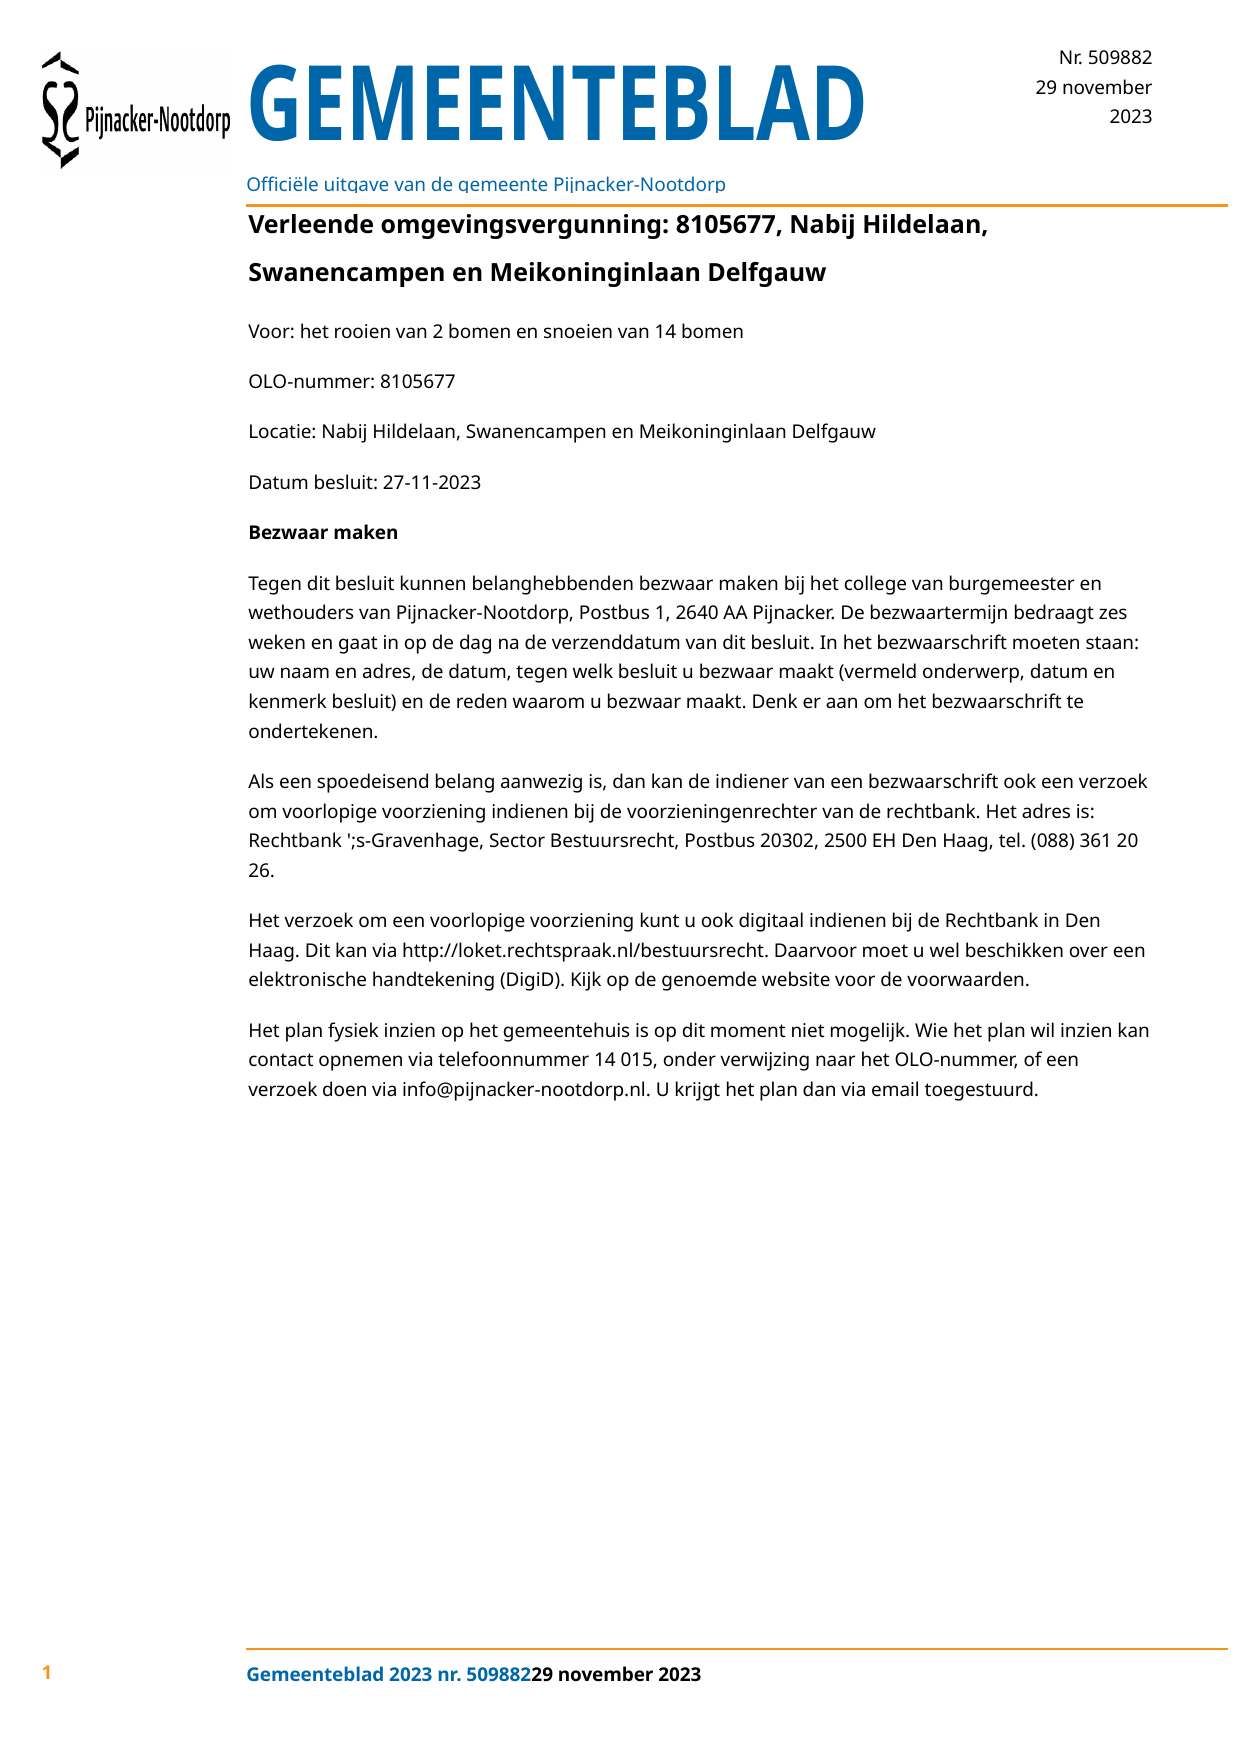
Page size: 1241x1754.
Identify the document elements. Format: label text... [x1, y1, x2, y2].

text Datum besluit: 27-11-2023 [248, 469, 1152, 495]
text OLO-nummer: 8105677 [248, 368, 1152, 394]
text Voor: het rooien van 2 bomen en snoeien van 14 bomen [248, 318, 1152, 344]
text Het plan fysiek inzien op het gemeentehuis is op dit moment niet mogelijk. Wie het plan wil inzien kan contact opnemen via telefoonnummer 14 015, onder verwijzing naar het OLO-nummer, of een verzoek doen via info@pijnacker-nootdorp.nl. U krijgt het plan dan via email toegestuurd. [248, 1017, 1152, 1102]
text Bezwaar maken [248, 519, 1152, 545]
text Tegen dit besluit kunnen belanghebbenden bezwaar maken bij het college van burgemeester en wethouders van Pijnacker-Nootdorp, Postbus 1, 2640 AA Pijnacker. De bezwaartermijn bedraagt zes weken en gaat in op de dag na de verzenddatum van dit besluit. In het bezwaarschrift moeten staan: uw naam en adres, de datum, tegen welk besluit u bezwaar maakt (vermeld onderwerp, datum en kenmerk besluit) en de reden waarom u bezwaar maakt. Denk er aan om het bezwaarschrift te ondertekenen. [248, 570, 1152, 744]
picture [41, 47, 231, 172]
text Als een spoedeisend belang aanwezig is, dan kan de indiener van een bezwaarschrift ook een verzoek om voorlopige voorziening indienen bij de voorzieningenrechter van de rechtbank. Het adres is: Rechtbank ';s-Gravenhage, Sector Bestuursrecht, Postbus 20302, 2500 EH Den Haag, tel. (088) 361 20 26. [248, 768, 1152, 883]
text Het verzoek om een voorlopige voorziening kunt u ook digitaal indienen bij de Rechtbank in Den Haag. Dit kan via http://loket.rechtspraak.nl/bestuursrecht. Daarvoor moet u wel beschikken over een elektronische handtekening (DigiD). Kijk op de genoemde website voor de voorwaarden. [248, 907, 1152, 992]
text Locatie: Nabij Hildelaan, Swanencampen en Meikoninginlaan Delfgauw [248, 419, 1152, 444]
text Verleende omgevingsvergunning: 8105677, Nabij Hildelaan, Swanencampen en Meikoninginlaan Delfgauw [248, 207, 1152, 288]
